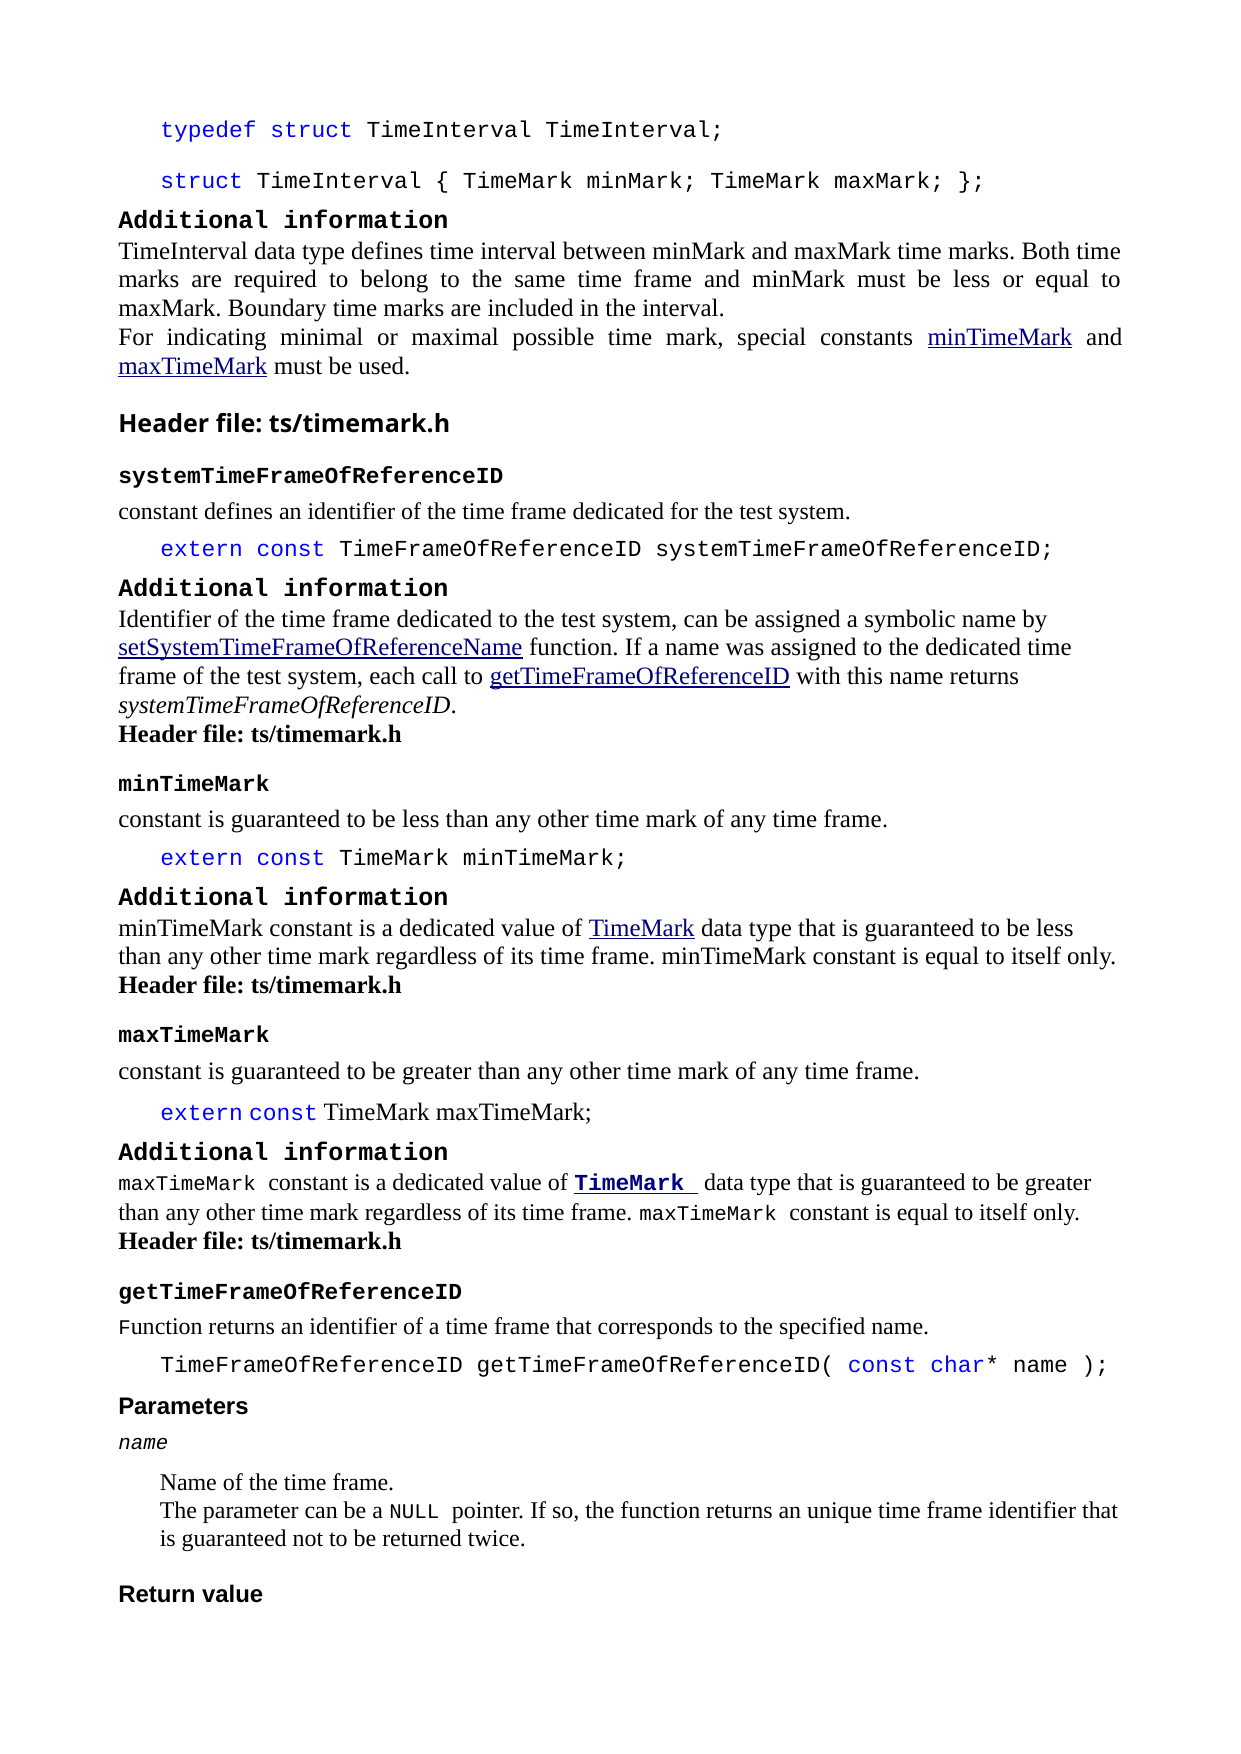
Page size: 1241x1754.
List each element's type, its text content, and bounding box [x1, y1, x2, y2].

text struct TimeInterval { TimeMark minMark; TimeMark maxMark; }; [160, 169, 1122, 195]
text TimeFrameOfReferenceID getTimeFrameOfReferenceID( const char* name ); [160, 1353, 1122, 1379]
text Additional information [118, 207, 1122, 236]
text Header file: ts/timemark.h [118, 406, 1122, 439]
text Return value [118, 1579, 1122, 1607]
text The parameter can be a NULL pointer. If so, the function returns an unique time frame identifier that is guaranteed not to be returned twice. [159, 1496, 1122, 1552]
text TimeInterval data type defines time interval between minMark and maxMark time marks. Both time marks are required to belong to the same time frame and minMark must be less or equal to maxMark. Boundary time marks are included in the interval. [118, 236, 1122, 322]
text Parameters [118, 1392, 1122, 1419]
text Header file: ts/timemark.h [118, 970, 1122, 999]
subtitle systemTimeFrameOfReferenceID [118, 464, 1122, 491]
text typedef struct TimeInterval TimeInterval; [160, 118, 1122, 144]
subtitle getTimeFrameOfReferenceID [118, 1280, 1122, 1306]
text extern const TimeFrameOfReferenceID systemTimeFrameOfReferenceID; [160, 537, 1122, 563]
text constant is guaranteed to be less than any other time mark of any time frame. [118, 804, 1122, 833]
text Additional information [118, 884, 1122, 913]
text extern const TimeMark minTimeMark; [160, 846, 1122, 872]
text minTimeMark constant is a dedicated value of TimeMark data type that is guaranteed to be less than any other time mark regardless of its time frame. minTimeMark constant is equal to itself only. [118, 913, 1122, 970]
text Header file: ts/timemark.h [118, 719, 1122, 747]
text Additional information [118, 575, 1122, 604]
subtitle minTimeMark [118, 772, 1122, 798]
text constant is guaranteed to be greater than any other time mark of any time frame. [118, 1056, 1122, 1085]
text maxTimeMark constant is a dedicated value of TimeMark data type that is guaranteed to be greater than any other time mark regardless of its time frame. maxTimeMark constant is equal to itself only. [118, 1168, 1122, 1226]
text Name of the time frame. [159, 1468, 1122, 1496]
text Function returns an identifier of a time frame that corresponds to the specified name. [118, 1312, 1122, 1341]
text Additional information [118, 1140, 1122, 1168]
text Identifier of the time frame dedicated to the test system, can be assigned a symbolic name by setSystemTimeFrameOfReferenceName function. If a name was assigned to the dedicated time frame of the test system, each call to getTimeFrameOfReferenceID with this name returns systemTimeFrameOfReferenceID. [118, 604, 1122, 719]
text extern const TimeMark maxTimeMark; [160, 1097, 1122, 1127]
text name [118, 1432, 1122, 1456]
text constant defines an identifier of the time frame dedicated for the test system. [118, 497, 1122, 524]
text For indicating minimal or maximal possible time mark, special constants minTimeMark and maxTimeMark must be used. [118, 322, 1122, 379]
subtitle maxTimeMark [118, 1024, 1122, 1050]
text Header file: ts/timemark.h [118, 1226, 1122, 1255]
